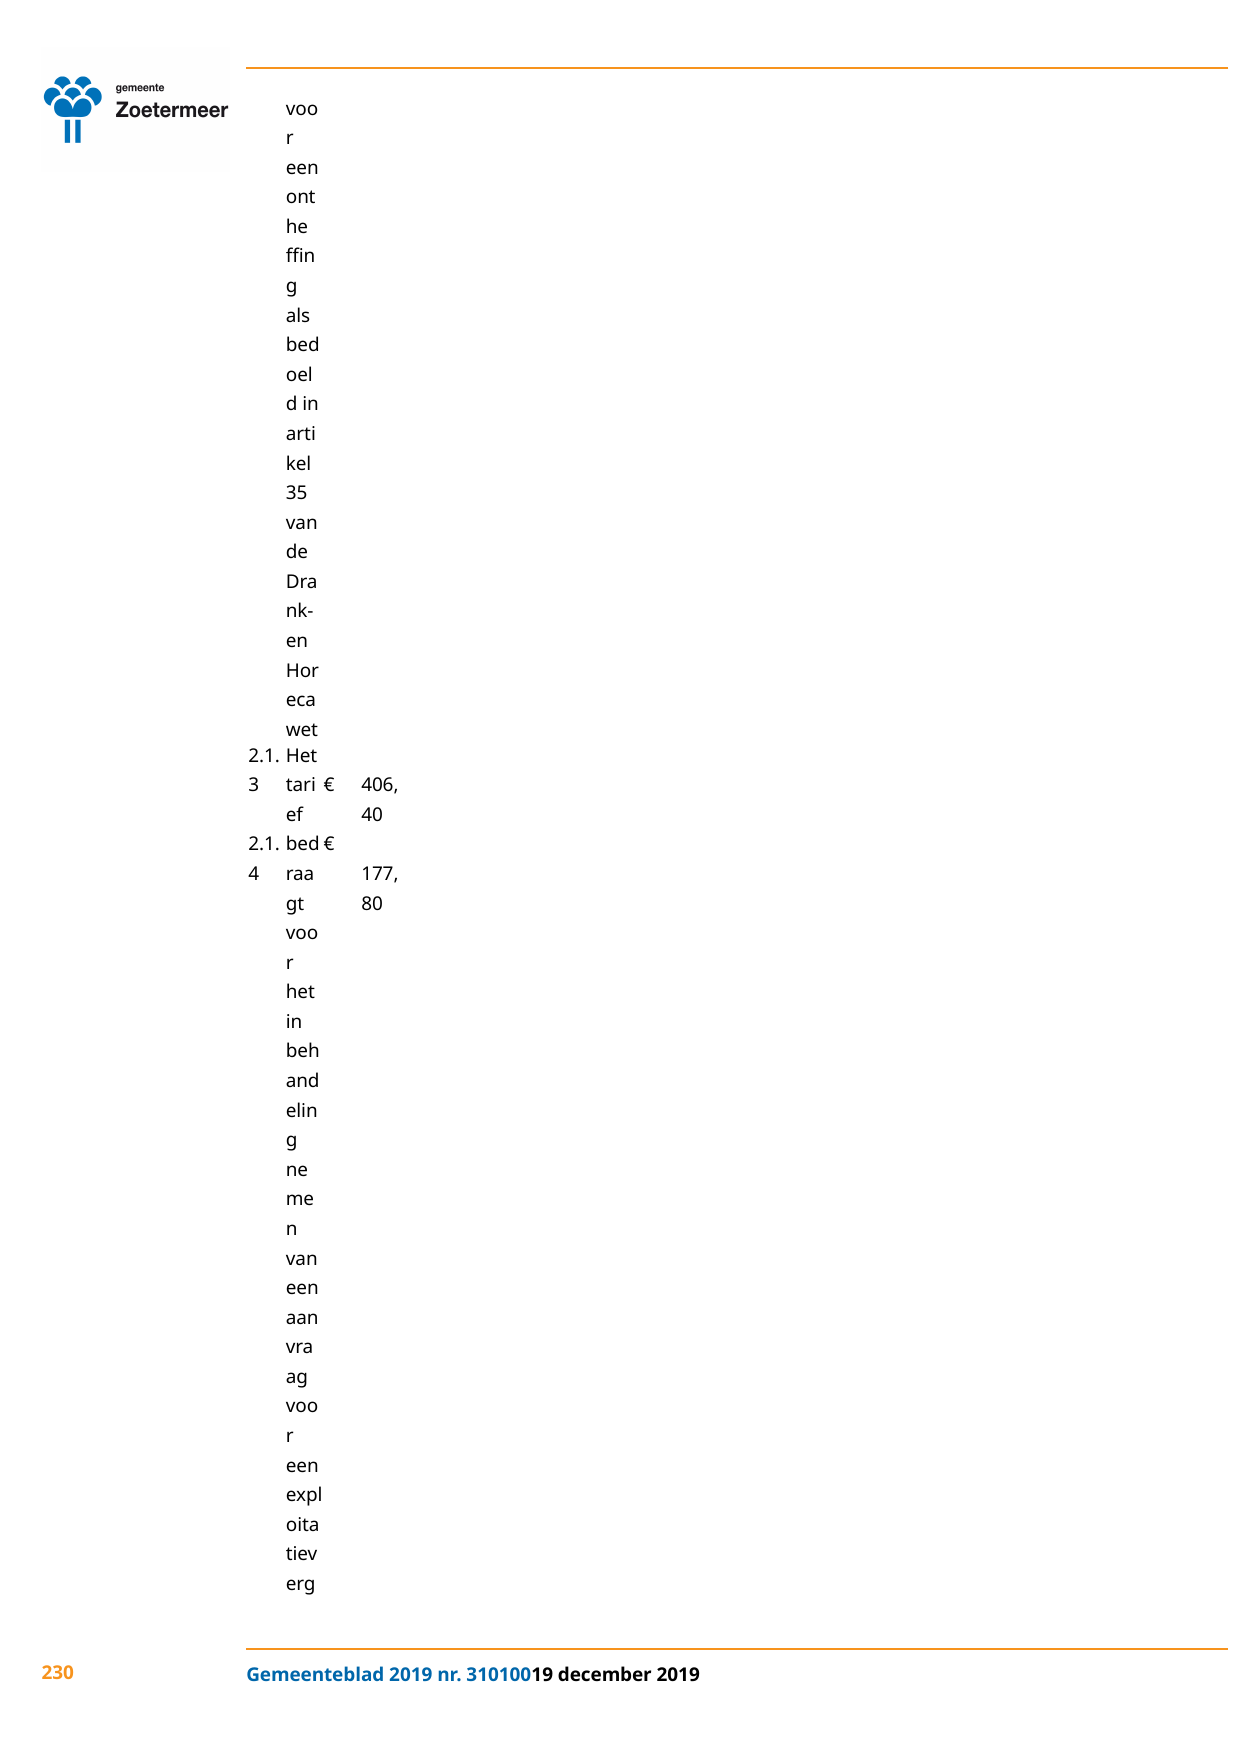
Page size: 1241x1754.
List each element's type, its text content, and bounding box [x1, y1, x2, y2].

table_cell [248, 95, 286, 742]
table_cell 2.1.3 2.1.4 [248, 742, 286, 1596]
table_cell [323, 95, 361, 742]
table_cell € € [323, 742, 361, 1596]
table_cell voor een ontheffing als bedoeld in artikel 35 van de Drank- en Horecawet [286, 95, 323, 742]
picture [41, 47, 231, 172]
table_cell [361, 95, 398, 742]
table_cell 406,40 177,80 [361, 742, 398, 1596]
table_cell Het tarief bedraagt voor het in behandeling nemen van een aanvraag voor een exploitatieverg [286, 742, 323, 1596]
